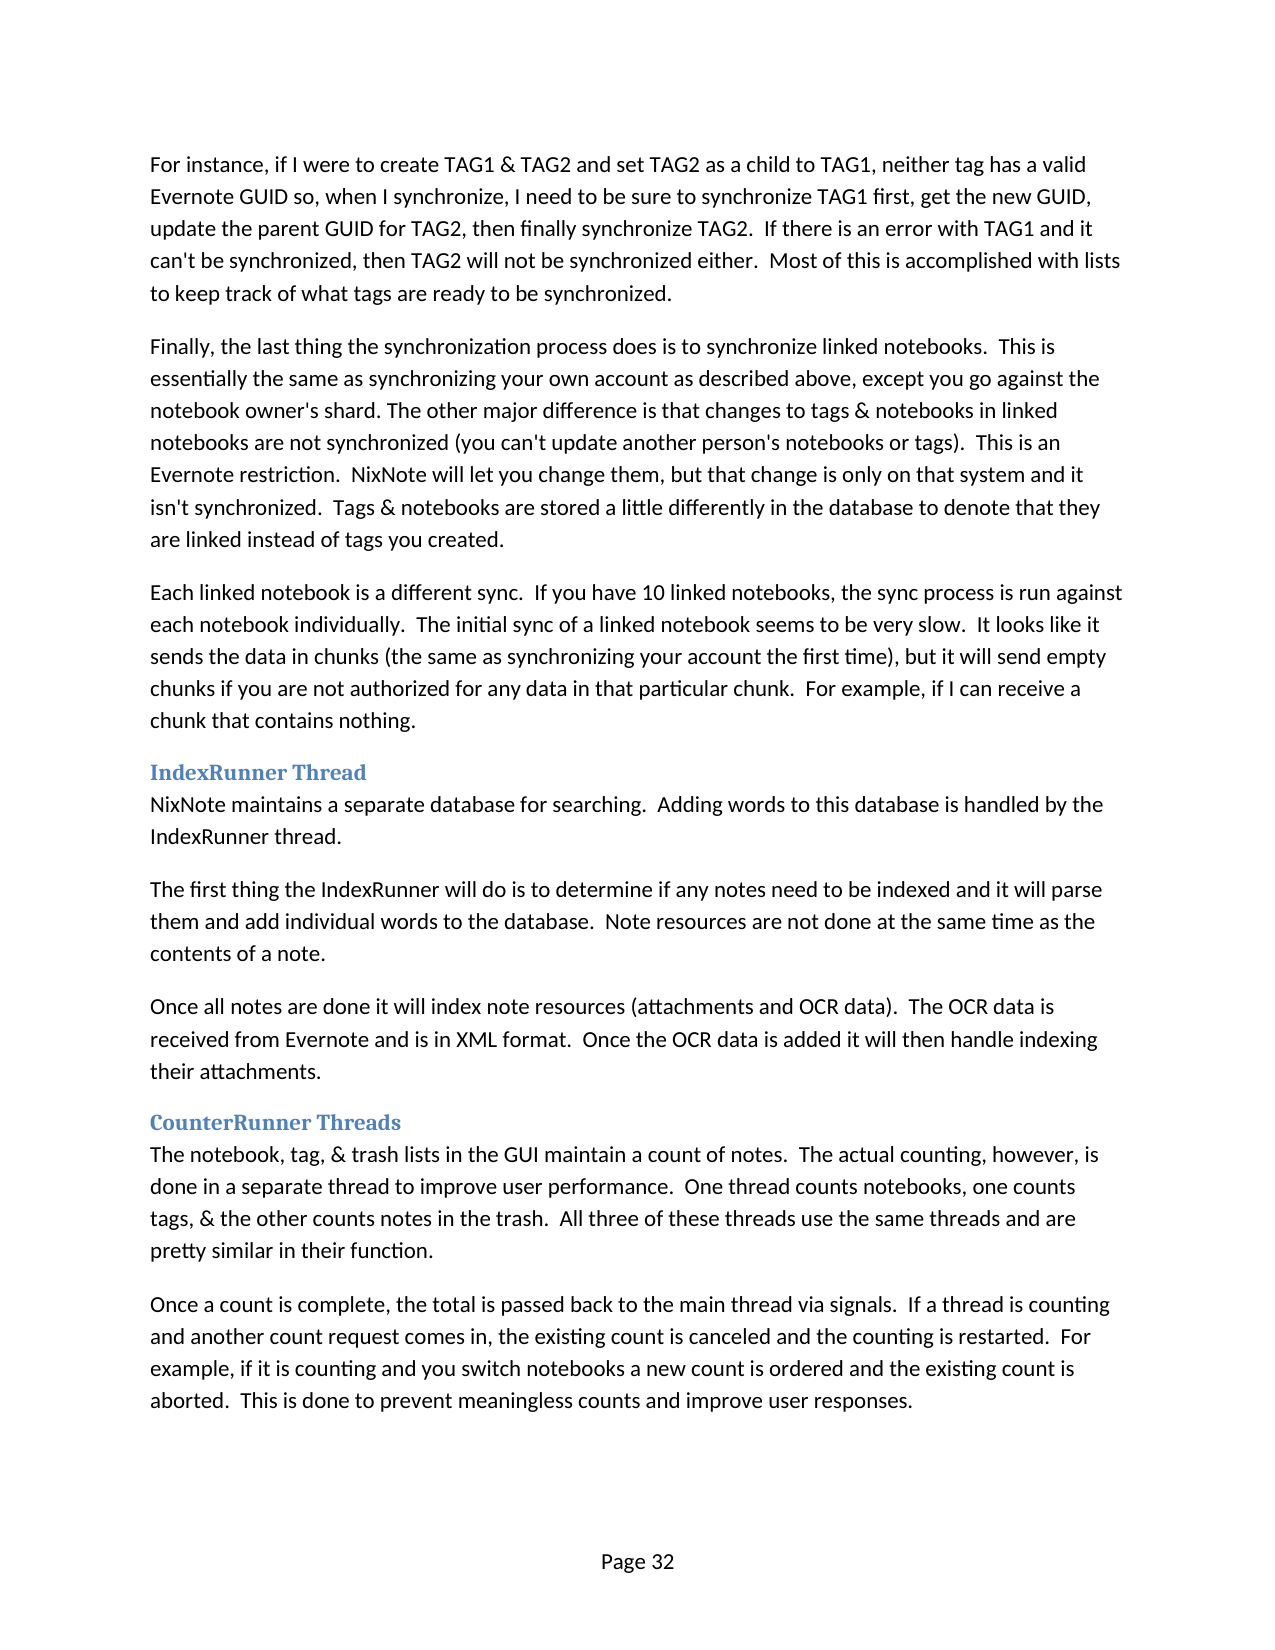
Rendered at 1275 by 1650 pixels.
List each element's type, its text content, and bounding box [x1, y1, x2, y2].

text Each linked notebook is a different sync. If you have 10 linked notebooks, the sync process is run against each notebook individually. The initial sync of a linked notebook seems to be very slow. It looks like it sends the data in chunks (the same as synchronizing your account the first time), but it will send empty chunks if you are not authorized for any data in that particular chunk. For example, if I can receive a chunk that contains nothing. [150, 578, 1125, 735]
subtitle CounterRunner Threads [150, 1110, 1125, 1136]
text Once a count is complete, the total is passed back to the main thread via signals. If a thread is counting and another count request comes in, the existing count is canceled and the counting is restarted. For example, if it is counting and you switch notebooks a new count is ordered and the existing count is aborted. This is done to prevent meaningless counts and improve user responses. [150, 1290, 1125, 1414]
subtitle IndexRunner Thread [150, 760, 1125, 786]
text The first thing the IndexRunner will do is to determine if any notes need to be indexed and it will parse them and add individual words to the database. Note resources are not done at the same time as the contents of a note. [150, 875, 1125, 967]
text Finally, the last thing the synchronization process does is to synchronize linked notebooks. This is essentially the same as synchronizing your own account as described above, except you go against the notebook owner's shard. The other major difference is that changes to tags & notebooks in linked notebooks are not synchronized (you can't update another person's notebooks or tags). This is an Evernote restriction. NixNote will let you change them, but that change is only on that system and it isn't synchronized. Tags & notebooks are stored a little differently in the database to denote that they are linked instead of tags you created. [150, 332, 1125, 553]
text For instance, if I were to create TAG1 & TAG2 and set TAG2 as a child to TAG1, neither tag has a valid Evernote GUID so, when I synchronize, I need to be sure to synchronize TAG1 first, get the new GUID, update the parent GUID for TAG2, then finally synchronize TAG2. If there is an error with TAG1 and it can't be synchronized, then TAG2 will not be synchronized either. Most of this is accomplished with lists to keep track of what tags are ready to be synchronized. [150, 150, 1125, 307]
text NixNote maintains a separate database for searching. Adding words to this database is handled by the IndexRunner thread. [150, 790, 1125, 850]
text The notebook, tag, & trash lists in the GUI maintain a count of notes. The actual counting, however, is done in a separate thread to improve user performance. One thread counts notebooks, one counts tags, & the other counts notes in the trash. All three of these threads use the same threads and are pretty similar in their function. [150, 1140, 1125, 1265]
text Once all notes are done it will index note resources (attachments and OCR data). The OCR data is received from Evernote and is in XML format. Once the OCR data is added it will then handle indexing their attachments. [150, 992, 1125, 1085]
